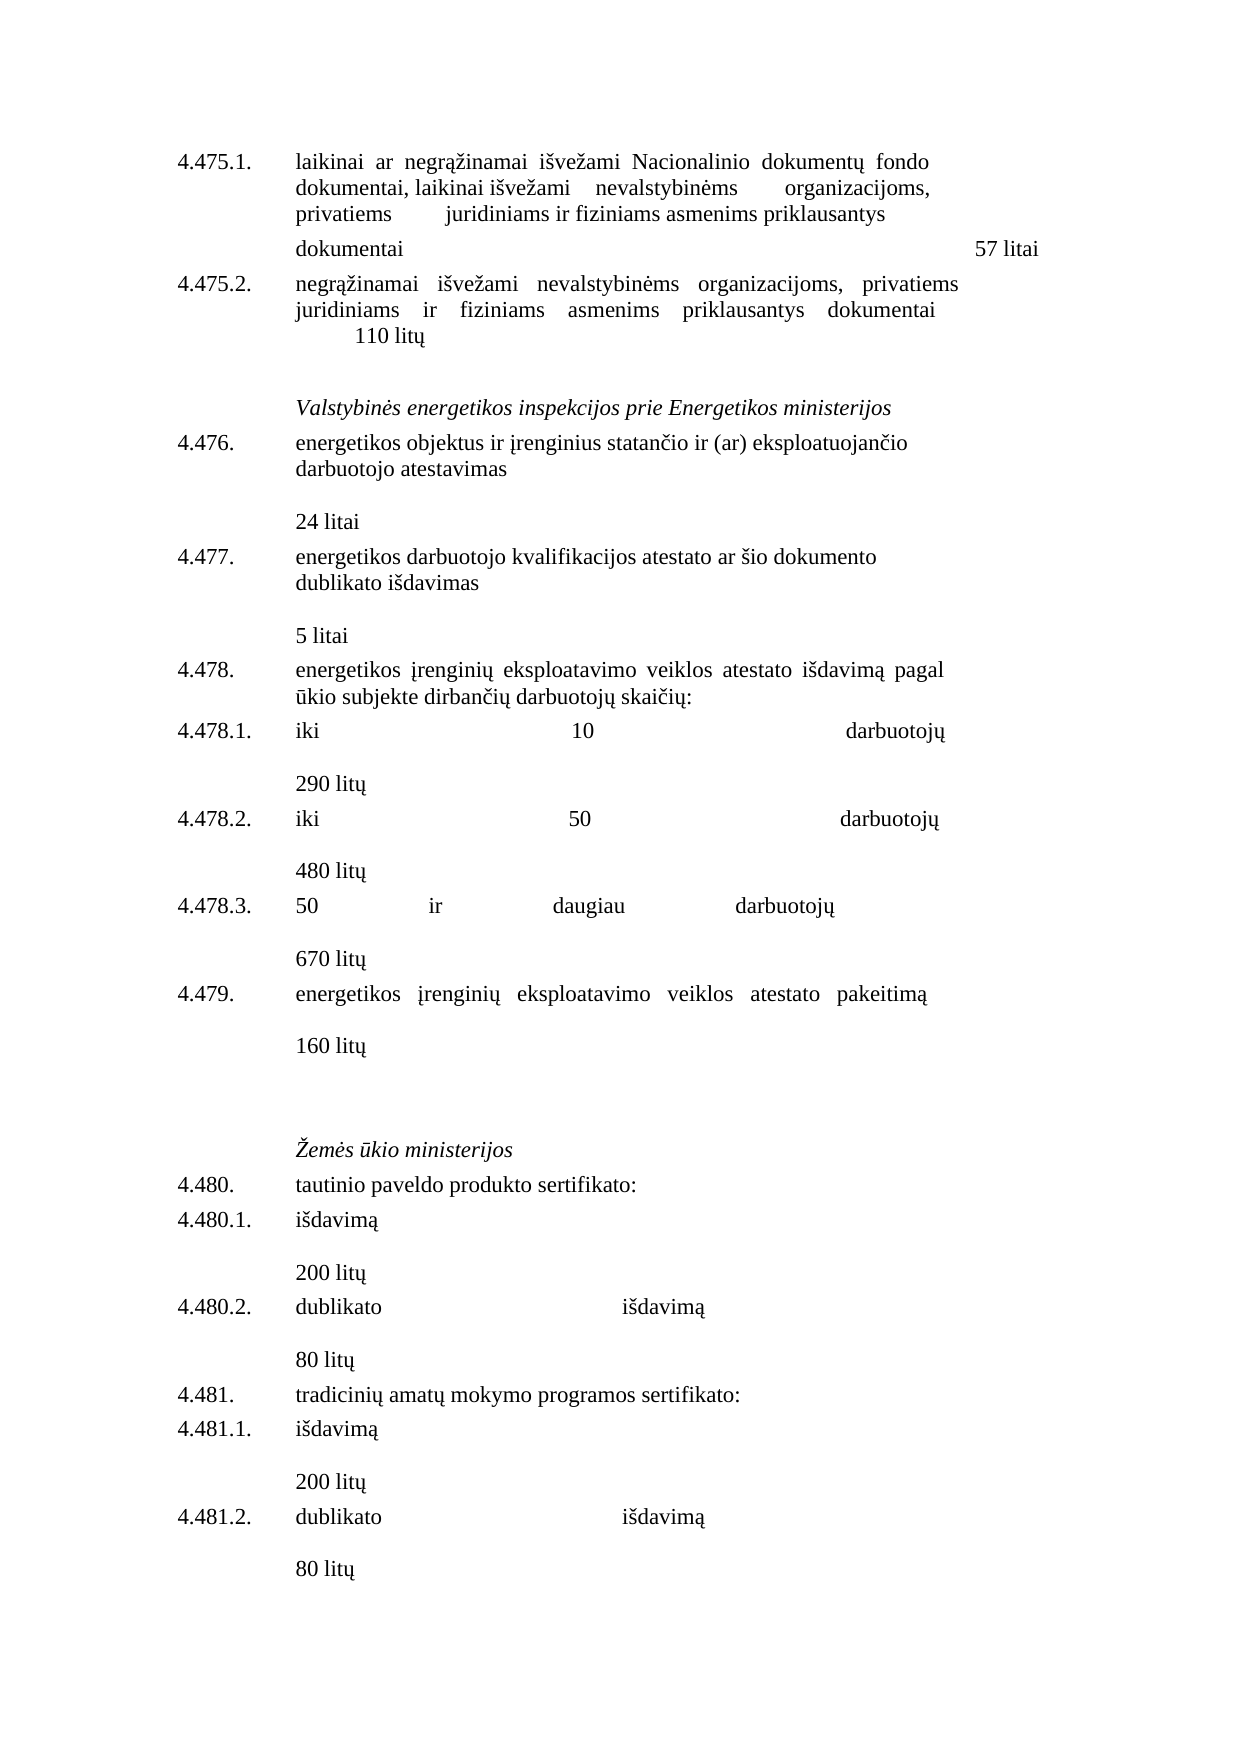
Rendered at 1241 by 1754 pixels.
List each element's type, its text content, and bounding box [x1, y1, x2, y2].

text 4.477. energetikos darbuotojo kvalifikacijos atestato ar šio dokumento dublikato išdavimas 5 litai [177, 543, 974, 648]
text 4.480.1. išdavimą 200 litų [177, 1206, 945, 1285]
text 4.481.2. dublikato išdavimą 80 litų [177, 1503, 945, 1582]
text 4.475.2. negrąžinamai išvežami nevalstybinėms organizacijoms, privatiems juridiniams ir fiziniams asmenims priklausantys dokumentai 110 litų [177, 270, 960, 349]
text 4.480. tautinio paveldo produkto sertifikato: [177, 1171, 945, 1197]
text dokumentai 57 litai [177, 235, 1122, 261]
text Žemės ūkio ministerijos [295, 1136, 974, 1163]
text 4.478.3. 50 ir daugiau darbuotojų 670 litų [177, 892, 945, 971]
text 4.480.2. dublikato išdavimą 80 litų [177, 1293, 945, 1372]
text 4.479. energetikos įrenginių eksploatavimo veiklos atestato pakeitimą 160 litų [177, 980, 945, 1059]
text 4.481. tradicinių amatų mokymo programos sertifikato: [177, 1381, 945, 1407]
text Valstybinės energetikos inspekcijos prie Energetikos ministerijos [177, 394, 1122, 421]
text 4.478.2. iki 50 darbuotojų 480 litų [177, 805, 945, 884]
text 4.475.1. laikinai ar negrąžinamai išvežami Nacionalinio dokumentų fondo dokumentai, laikinai išvežami nevalstybinėms organizacijoms, privatiems juridiniams ir fiziniams asmenims priklausantys [177, 148, 930, 227]
text 4.478. energetikos įrenginių eksploatavimo veiklos atestato išdavimą pagal ūkio subjekte dirbančių darbuotojų skaičių: [177, 656, 945, 709]
text 4.478.1. iki 10 darbuotojų 290 litų [177, 717, 945, 797]
text 4.476. energetikos objektus ir įrenginius statančio ir (ar) eksploatuojančio darbuotojo atestavimas 24 litai [177, 429, 974, 534]
text 4.481.1. išdavimą 200 litų [177, 1415, 945, 1494]
